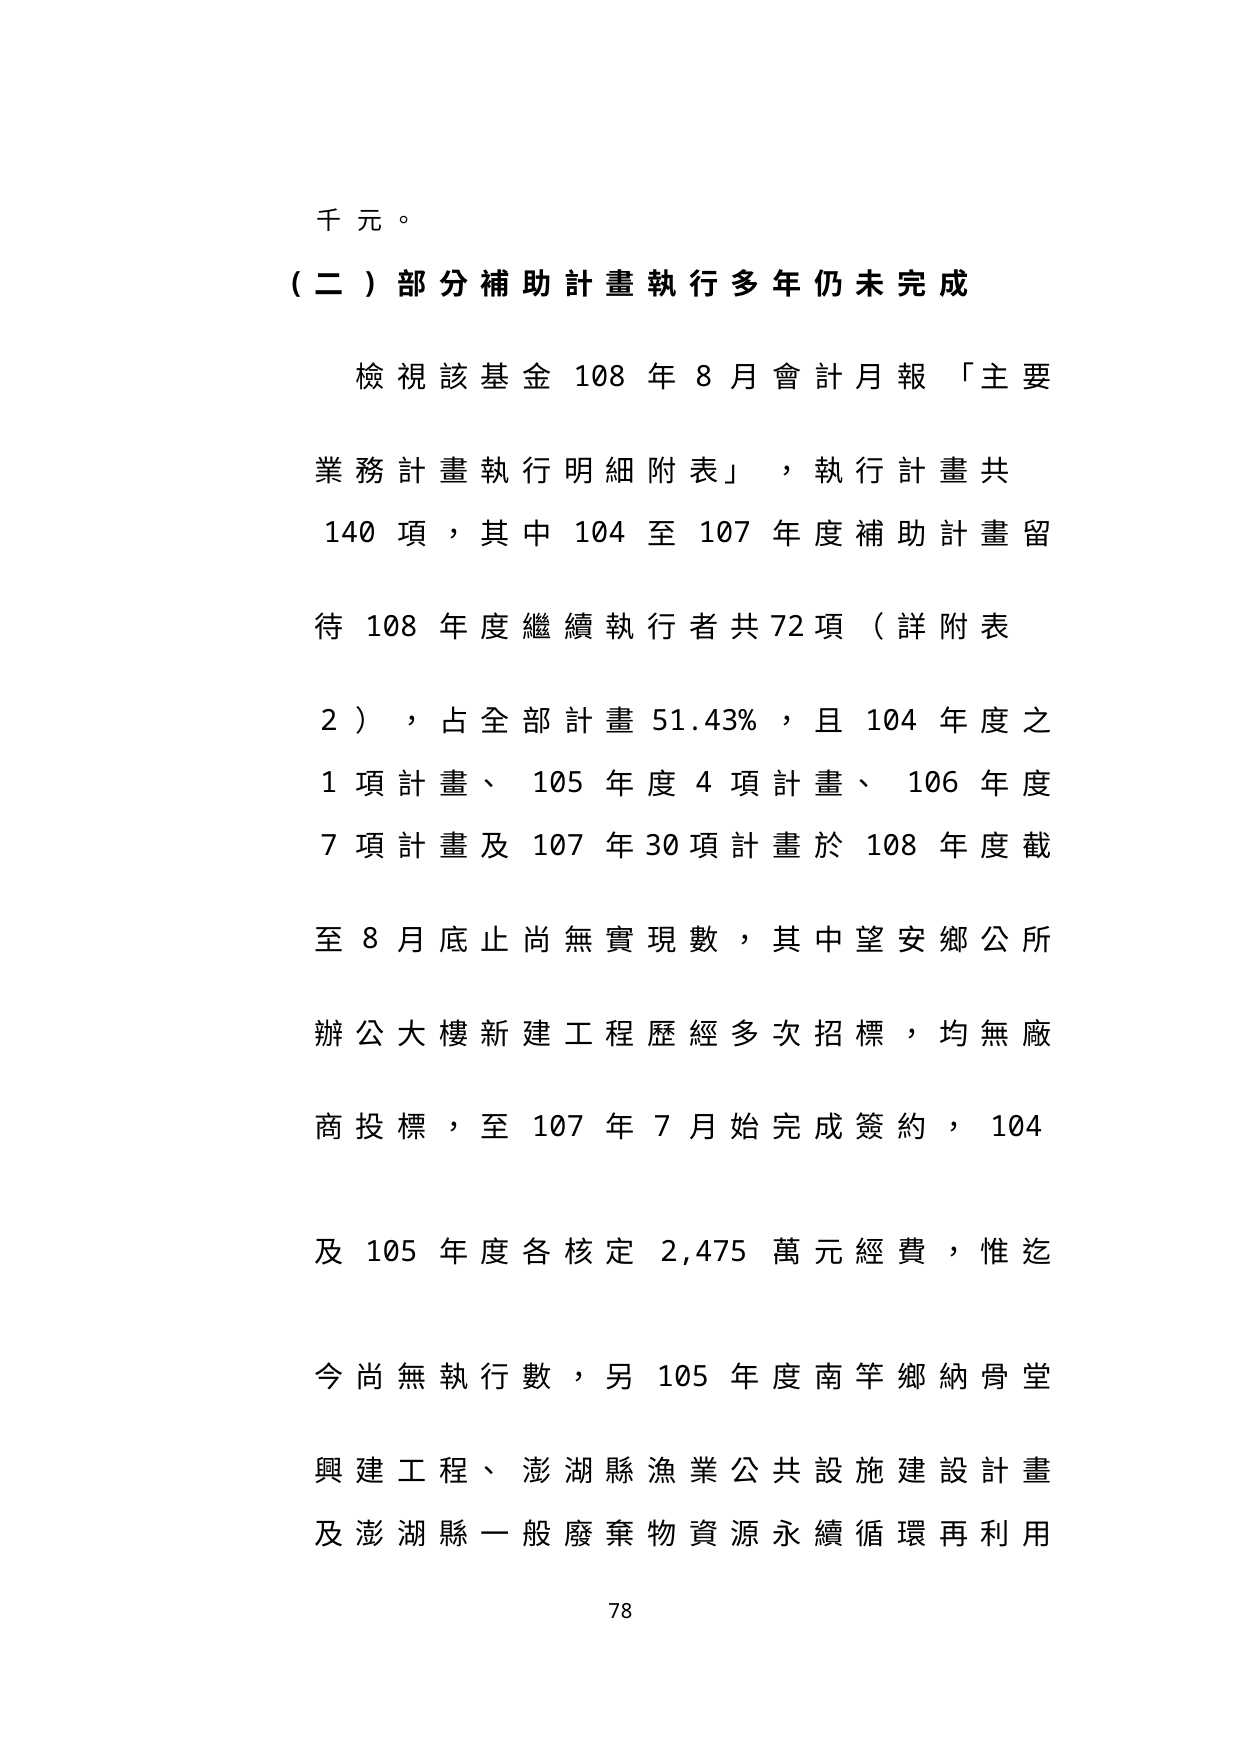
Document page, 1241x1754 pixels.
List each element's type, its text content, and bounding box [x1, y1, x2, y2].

text 檢視該基金108年8月會計月報「主要業務計畫執行明細附表」，執行計畫共140項，其中104至107年度補助計畫留待108年度繼續執行者共72項（詳附表2），占全部計畫51.43%，且104年度之1項計畫、105年度4項計畫、106年度7項計畫及107年30項計畫於108年度截至8月底止尚無實現數，其中望安鄉公所辦公大樓新建工程歷經多次招標，均無廠商投標，至107年7月始完成簽約，104及105年度各核定2,475萬元經費，惟迄今尚無執行數，另105年度南竿鄉納骨堂興建工程、澎湖縣漁業公共設施建設計畫及澎湖縣一般廢棄物資源永續循環再利用 [271, 302, 1058, 1552]
text (二)部分補助計畫執行多年仍未完成 [242, 240, 1058, 302]
text 千元。 [183, 177, 1077, 240]
